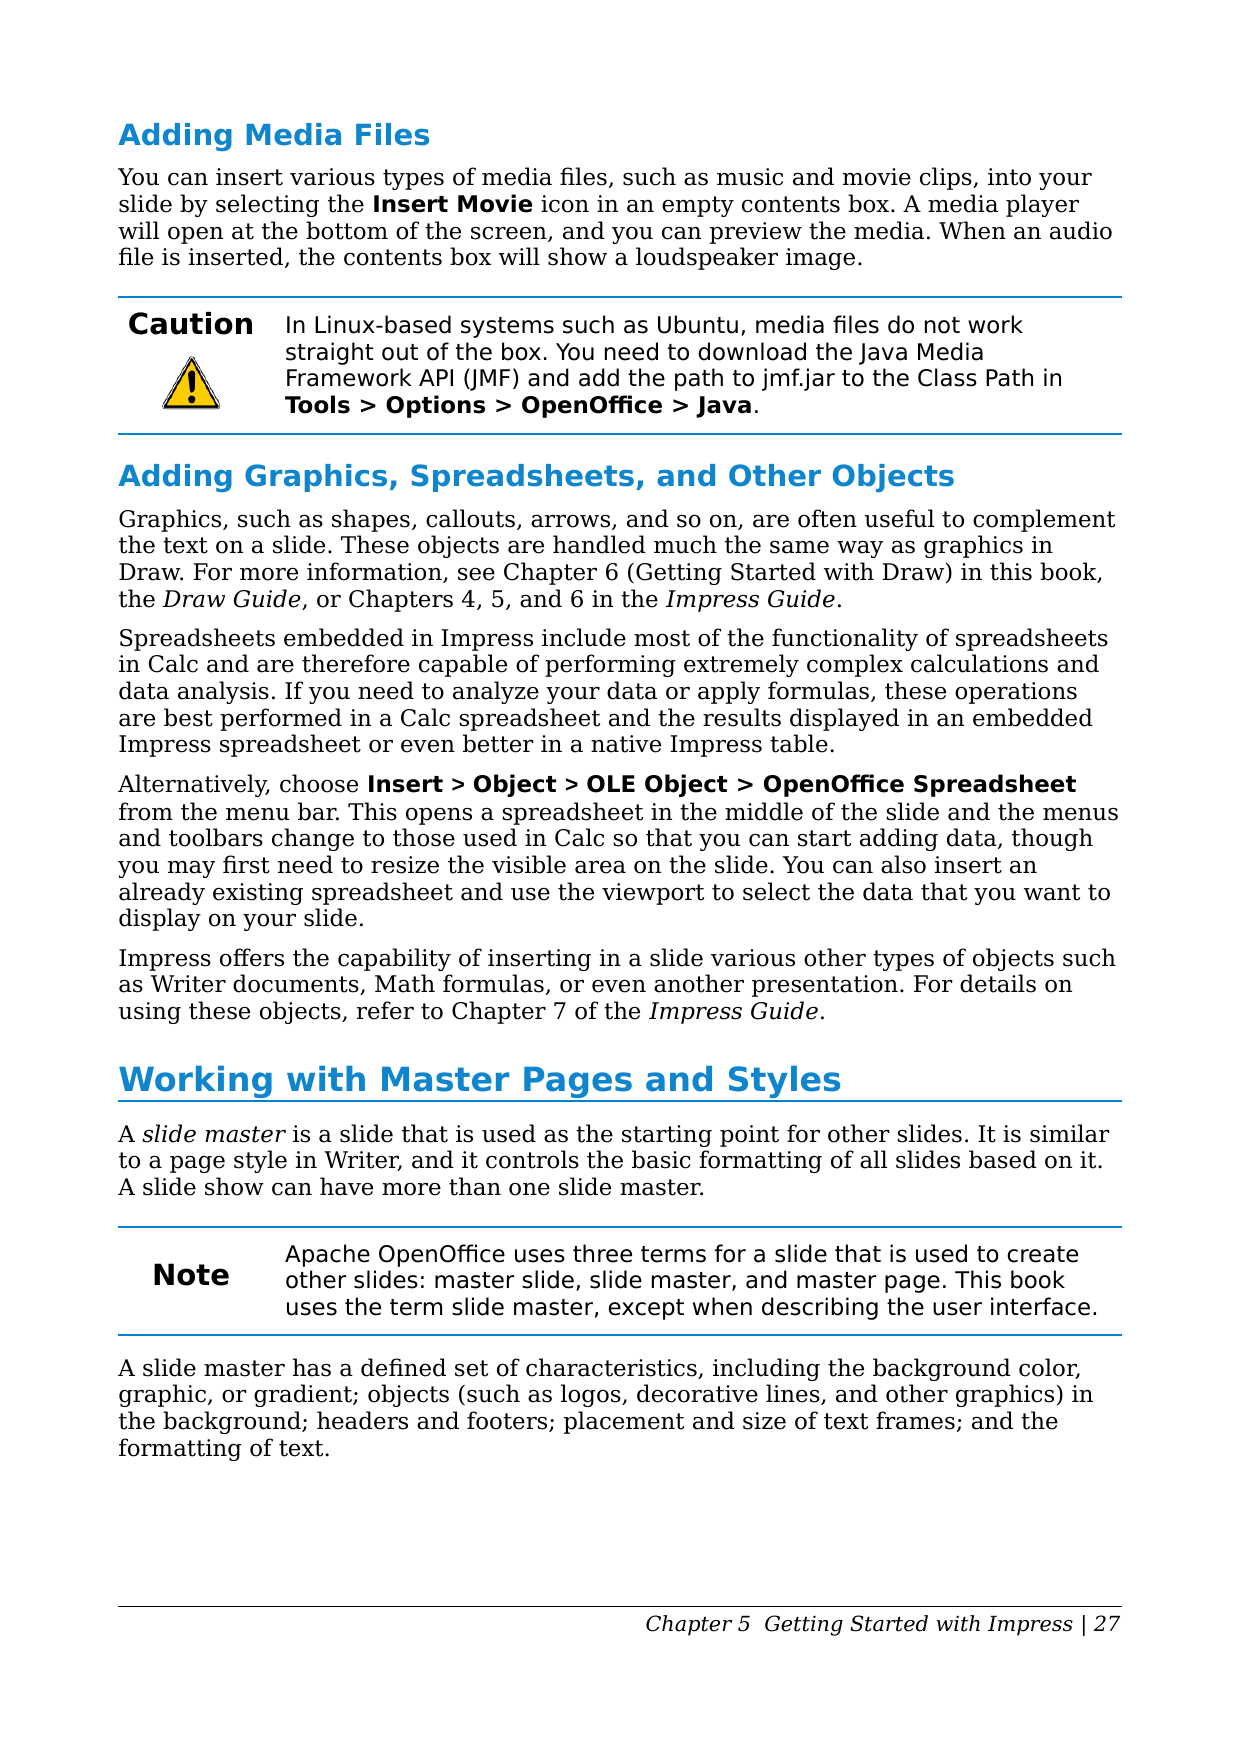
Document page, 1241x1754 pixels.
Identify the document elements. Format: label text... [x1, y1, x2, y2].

table_header In Linux-based systems such as Ubuntu, media files do not work straight out of the box. You need to download the Java Media Framework API (JMF) and add the path to jmf.jar to the Class Path in Tools > Options > OpenOffice > Java. [264, 298, 1122, 433]
text Alternatively, choose Insert > Object > OLE Object > OpenOffice Spreadsheet from the menu bar. This opens a spreadsheet in the middle of the slide and the menus and toolbars change to those used in Calc so that you can start adding data, though you may first need to resize the visible area on the slide. You can also insert an already existing spreadsheet and use the viewport to select the data that you want to display on your slide. [118, 771, 1122, 932]
table_header Note [118, 1228, 263, 1334]
table_header Caution [118, 298, 263, 433]
text A slide master is a slide that is used as the starting point for other slides. It is similar to a page style in Writer, and it controls the basic formatting of all slides based on it. A slide show can have more than one slide master. [118, 1121, 1122, 1201]
text Spreadsheets embedded in Impress include most of the functionality of spreadsheets in Calc and are therefore capable of performing extremely complex calculations and data analysis. If you need to analyze your data or apply formulas, these operations are best performed in a Calc spreadsheet and the results displayed in an embedded Impress spreadsheet or even better in a native Impress table. [118, 625, 1122, 758]
text Impress offers the capability of inserting in a slide various other types of objects such as Writer documents, Math formulas, or even another presentation. For details on using these objects, refer to Chapter 7 of the Impress Guide. [118, 945, 1122, 1025]
subtitle Adding Media Files [118, 118, 1122, 152]
picture [158, 352, 224, 413]
text You can insert various types of media files, such as music and movie clips, into your slide by selecting the Insert Movie icon in an empty contents box. A media player will open at the bottom of the screen, and you can preview the media. When an audio file is inserted, the contents box will show a loudspeaker image. [118, 164, 1122, 271]
subtitle Adding Graphics, Spreadsheets, and Other Objects [118, 459, 1122, 493]
subtitle Working with Master Pages and Styles [118, 1061, 1122, 1100]
text Graphics, such as shapes, callouts, arrows, and so on, are often useful to complement the text on a slide. These objects are handled much the same way as graphics in Draw. For more information, see Chapter 6 (Getting Started with Draw) in this book, the Draw Guide, or Chapters 4, 5, and 6 in the Impress Guide. [118, 506, 1122, 612]
table_header Apache OpenOffice uses three terms for a slide that is used to create other slides: master slide, slide master, and master page. This book uses the term slide master, except when describing the user interface. [264, 1228, 1122, 1334]
text A slide master has a defined set of characteristics, including the background color, graphic, or gradient; objects (such as logos, decorative lines, and other graphics) in the background; headers and footers; placement and size of text frames; and the formatting of text. [118, 1355, 1122, 1461]
